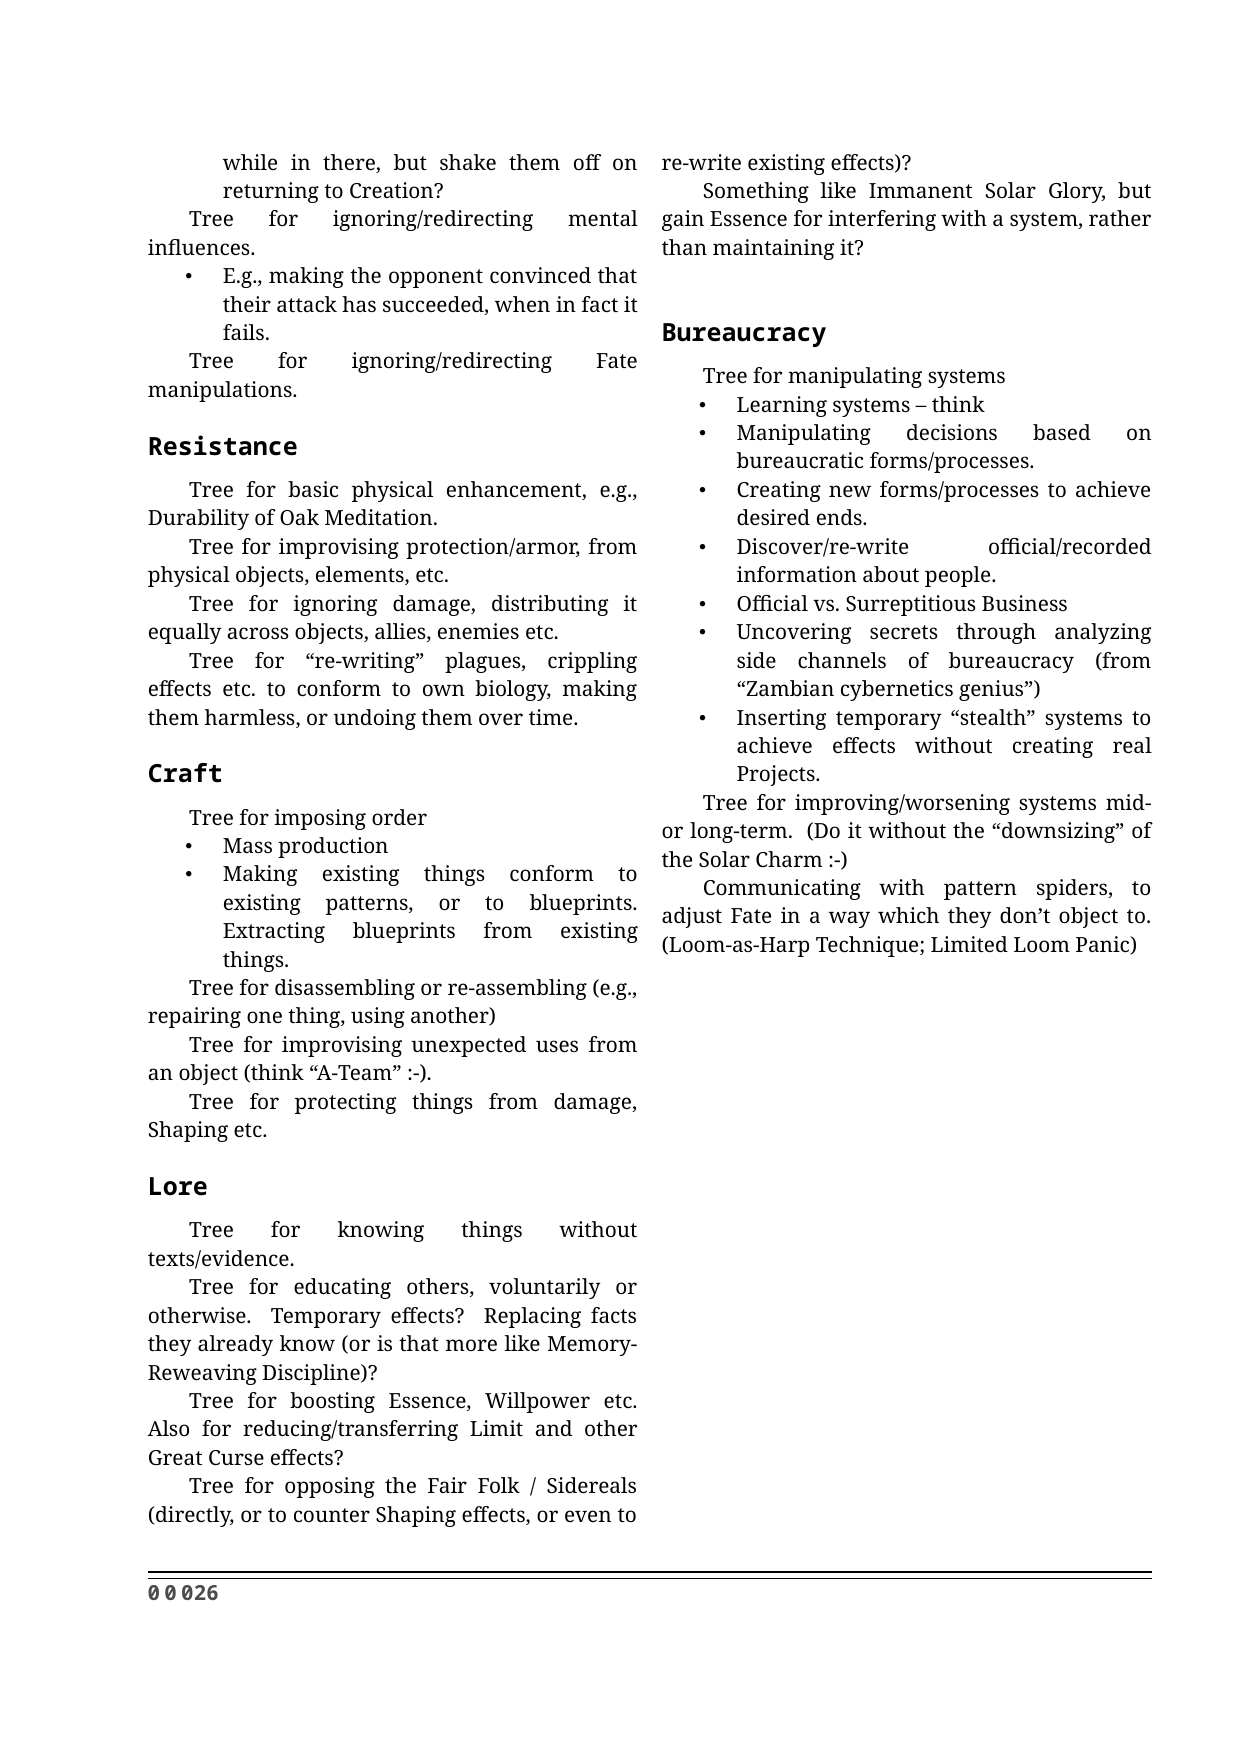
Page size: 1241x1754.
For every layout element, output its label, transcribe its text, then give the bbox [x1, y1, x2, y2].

text Tree for disassembling or re-assembling (e.g., repairing one thing, using another) [148, 973, 638, 1030]
text Something like Immanent Solar Glory, but gain Essence for interfering with a system, rather than maintaining it? [661, 176, 1152, 261]
list Uncovering secrets through analyzing side channels of bureaucracy (from “Zambian cybernetics genius”) [699, 617, 1152, 703]
text Tree for protecting things from damage, Shaping etc. [148, 1087, 638, 1144]
text Tree for basic physical enhancement, e.g., Durability of Oak Meditation. [148, 475, 638, 532]
text Tree for imposing order [148, 803, 638, 831]
text Tree for manipulating systems [661, 361, 1152, 390]
subtitle Lore [148, 1169, 638, 1203]
text Tree for improvising protection/armor, from physical objects, elements, etc. [148, 532, 638, 589]
text Tree for educating others, voluntarily or otherwise. Temporary effects? Replacing facts they already know (or is that more like Memory-Reweaving Discipline)? [148, 1272, 638, 1386]
list Official vs. Surreptitious Business [699, 589, 1152, 617]
list E.g., making the opponent convinced that their attack has succeeded, when in fact it fails. [185, 261, 638, 347]
text Tree for ignoring damage, distributing it equally across objects, allies, enemies etc. [148, 589, 638, 646]
list Manipulating decisions based on bureaucratic forms/processes. [699, 418, 1152, 475]
text Tree for boosting Essence, Willpower etc. Also for reducing/transferring Limit and other Great Curse effects? [148, 1386, 638, 1471]
text Tree for ignoring/redirecting mental influences. [148, 204, 638, 261]
subtitle Resistance [148, 428, 638, 463]
text re-write existing effects)? [661, 148, 1152, 176]
list while in there, but shake them off on returning to Creation? [185, 148, 638, 204]
list Creating new forms/processes to achieve desired ends. [699, 475, 1152, 532]
subtitle Bureaucracy [661, 315, 1152, 349]
text Tree for “re-writing” plagues, crippling effects etc. to conform to own biology, making them harmless, or undoing them over time. [148, 646, 638, 731]
text Tree for ignoring/redirecting Fate manipulations. [148, 347, 638, 403]
list Mass production [185, 831, 638, 859]
subtitle Craft [148, 756, 638, 790]
text Tree for improving/worsening systems mid- or long-term. (Do it without the “downsizing” of the Solar Charm :-) [661, 788, 1152, 873]
text Communicating with pattern spiders, to adjust Fate in a way which they don’t object to. (Loom-as-Harp Technique; Limited Loom Panic) [661, 873, 1152, 958]
text Tree for opposing the Fair Folk / Sidereals (directly, or to counter Shaping effects, or even to [148, 1471, 638, 1528]
list Inserting temporary “stealth” systems to achieve effects without creating real Projects. [699, 703, 1152, 788]
text Tree for knowing things without texts/evidence. [148, 1215, 638, 1272]
list Learning systems – think [699, 390, 1152, 418]
text Tree for improvising unexpected uses from an object (think “A-Team” :-). [148, 1030, 638, 1087]
list Discover/re-write official/recorded information about people. [699, 532, 1152, 589]
list Making existing things conform to existing patterns, or to blueprints. Extracting blueprints from existing things. [185, 859, 638, 973]
